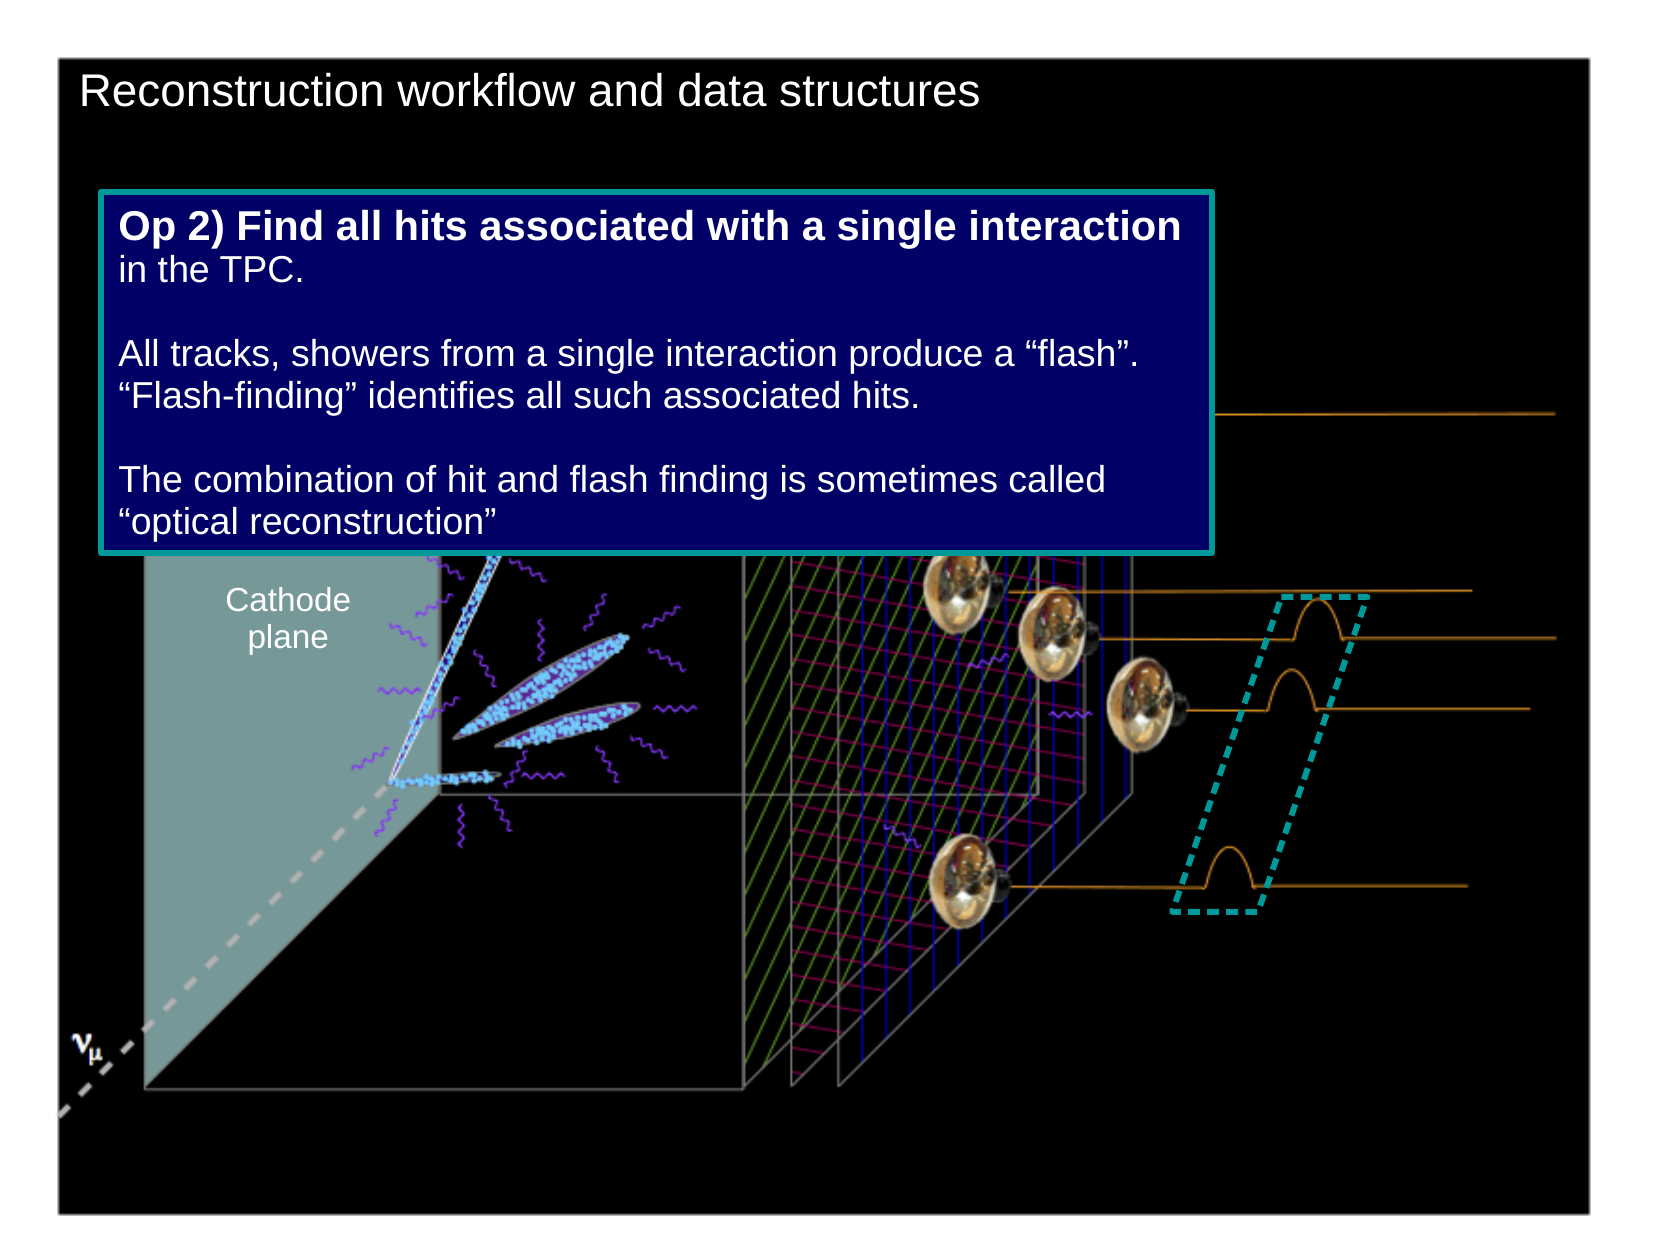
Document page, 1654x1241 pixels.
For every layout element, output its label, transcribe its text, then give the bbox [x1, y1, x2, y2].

text_box Op 2) Find all hits associated with a single interaction in the TPC. All tracks, showers from a single interaction produce a “flash”. “Flash-finding” identifies all such associated hits. The combination of hit and flash finding is sometimes called “optical reconstruction” [100, 191, 1212, 553]
text_box Cathode plane [210, 574, 367, 664]
picture [0, 0, 1649, 1241]
text_box Reconstruction workflow and data structures [64, 57, 1042, 125]
